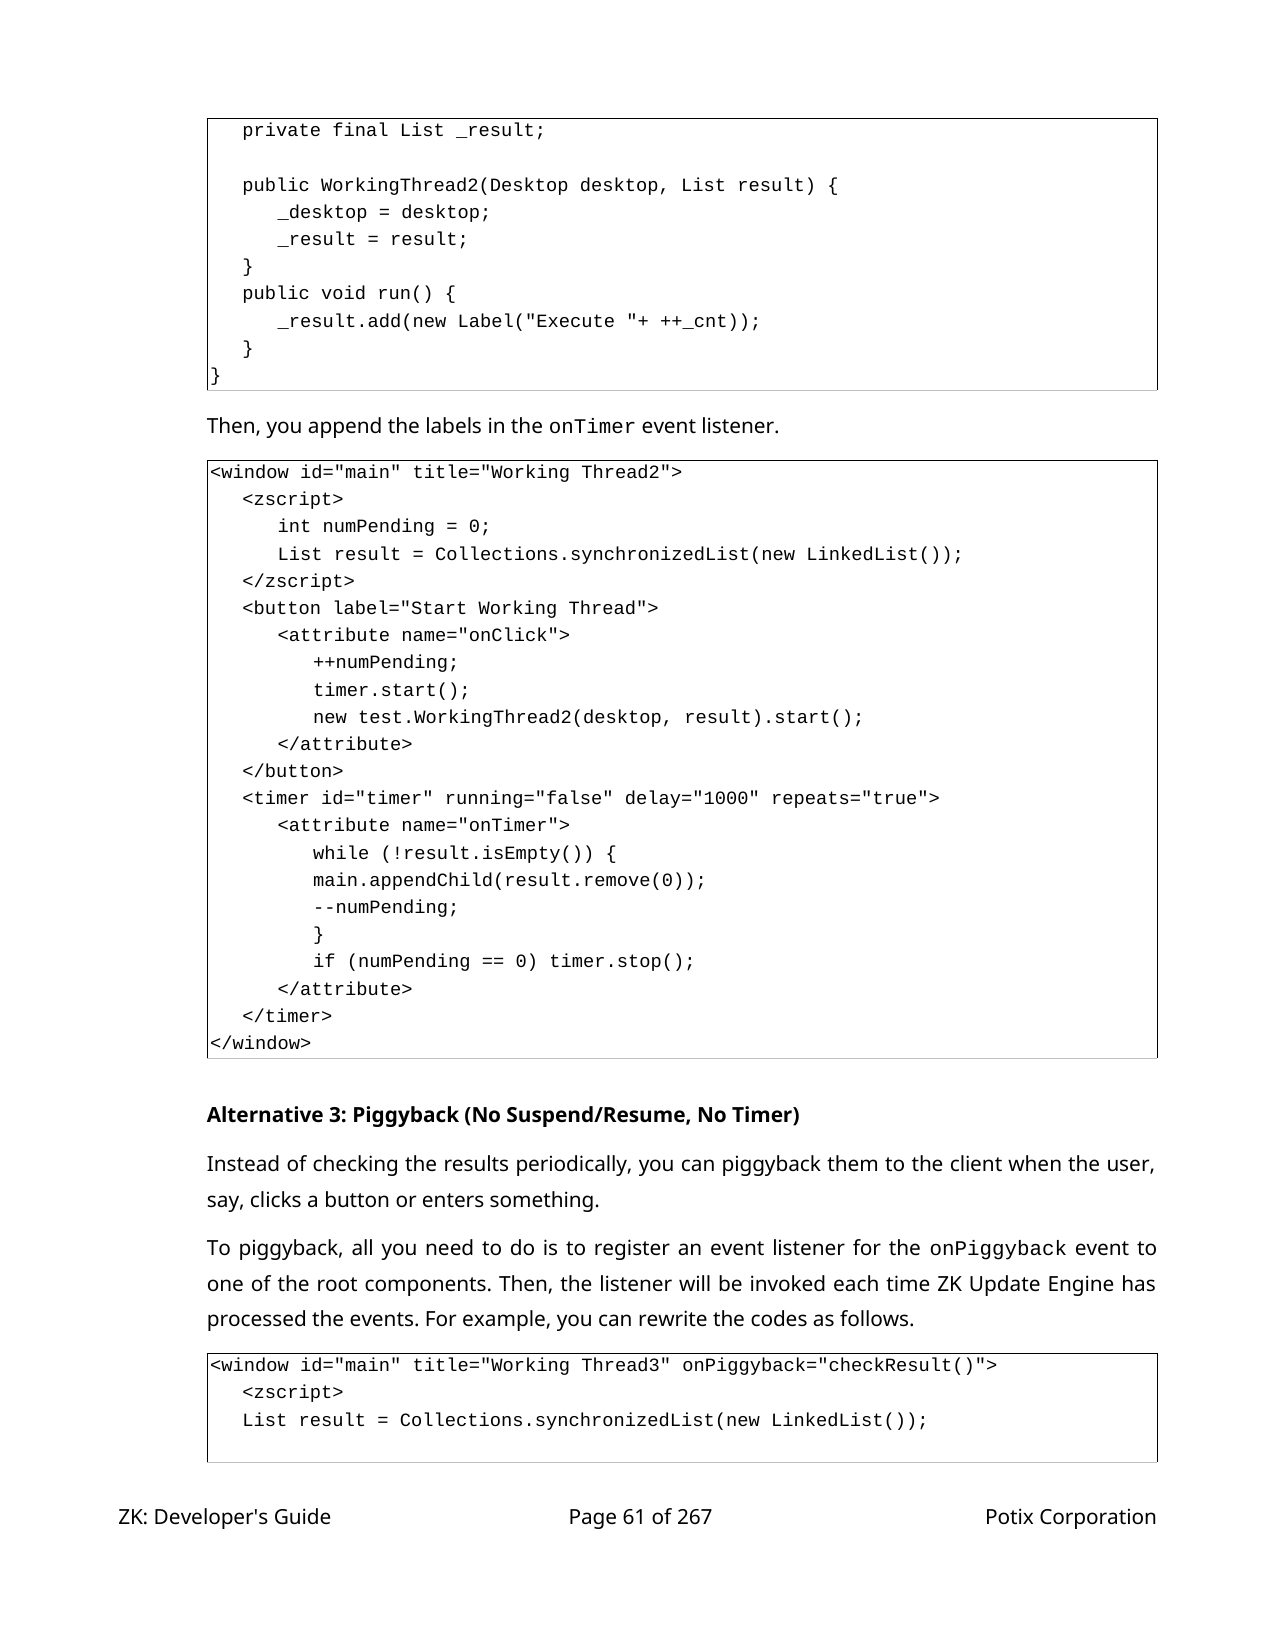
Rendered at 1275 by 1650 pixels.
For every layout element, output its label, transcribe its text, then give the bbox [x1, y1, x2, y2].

text <attribute name="onTimer"> [208, 813, 1157, 838]
text main.appendChild(result.remove(0)); [208, 868, 1157, 892]
text _result = result; [208, 227, 1157, 251]
text --numPending; [208, 895, 1157, 919]
text <attribute name="onClick"> [208, 623, 1157, 647]
text To piggyback, all you need to do is to register an event listener for the onPiggyback event to one of the root components. Then, the listener will be invoked each time ZK Update Engine has processed the events. For example, you can rewrite the codes as follows. [207, 1233, 1157, 1332]
text <timer id="timer" running="false" delay="1000" repeats="true"> [208, 786, 1157, 810]
text } [208, 254, 1157, 278]
text </window> [208, 1031, 1157, 1058]
text <zscript> [208, 1380, 1157, 1404]
text } [208, 922, 1157, 946]
text </attribute> [208, 976, 1157, 1001]
text _desktop = desktop; [208, 200, 1157, 224]
text </timer> [208, 1004, 1157, 1028]
text } [208, 363, 1157, 390]
text } [208, 336, 1157, 360]
text private final List _result; [208, 119, 1157, 142]
text <window id="main" title="Working Thread2"> [208, 461, 1157, 484]
text <button label="Start Working Thread"> [208, 596, 1157, 620]
text Then, you append the labels in the onTimer event listener. [207, 411, 1157, 439]
text <window id="main" title="Working Thread3" onPiggyback="checkResult()"> [208, 1354, 1157, 1377]
text Instead of checking the results periodically, you can piggyback them to the client when the user, say, clicks a button or enters something. [207, 1149, 1157, 1213]
text <zscript> [208, 487, 1157, 511]
text if (numPending == 0) timer.stop(); [208, 949, 1157, 973]
text List result = Collections.synchronizedList(new LinkedList()); [208, 1407, 1157, 1432]
text List result = Collections.synchronizedList(new LinkedList()); [208, 541, 1157, 566]
text while (!result.isEmpty()) { [208, 841, 1157, 865]
text int numPending = 0; [208, 514, 1157, 538]
text new test.WorkingThread2(desktop, result).start(); [208, 704, 1157, 729]
text public WorkingThread2(Desktop desktop, List result) { [208, 172, 1157, 197]
text </zscript> [208, 569, 1157, 593]
text </button> [208, 759, 1157, 783]
text timer.start(); [208, 677, 1157, 702]
text _result.add(new Label("Execute "+ ++_cnt)); [208, 308, 1157, 333]
text public void run() { [208, 281, 1157, 306]
subtitle Alternative 3: Piggyback (No Suspend/Resume, No Timer) [207, 1101, 1157, 1129]
text ++numPending; [208, 650, 1157, 674]
text </attribute> [208, 732, 1157, 756]
